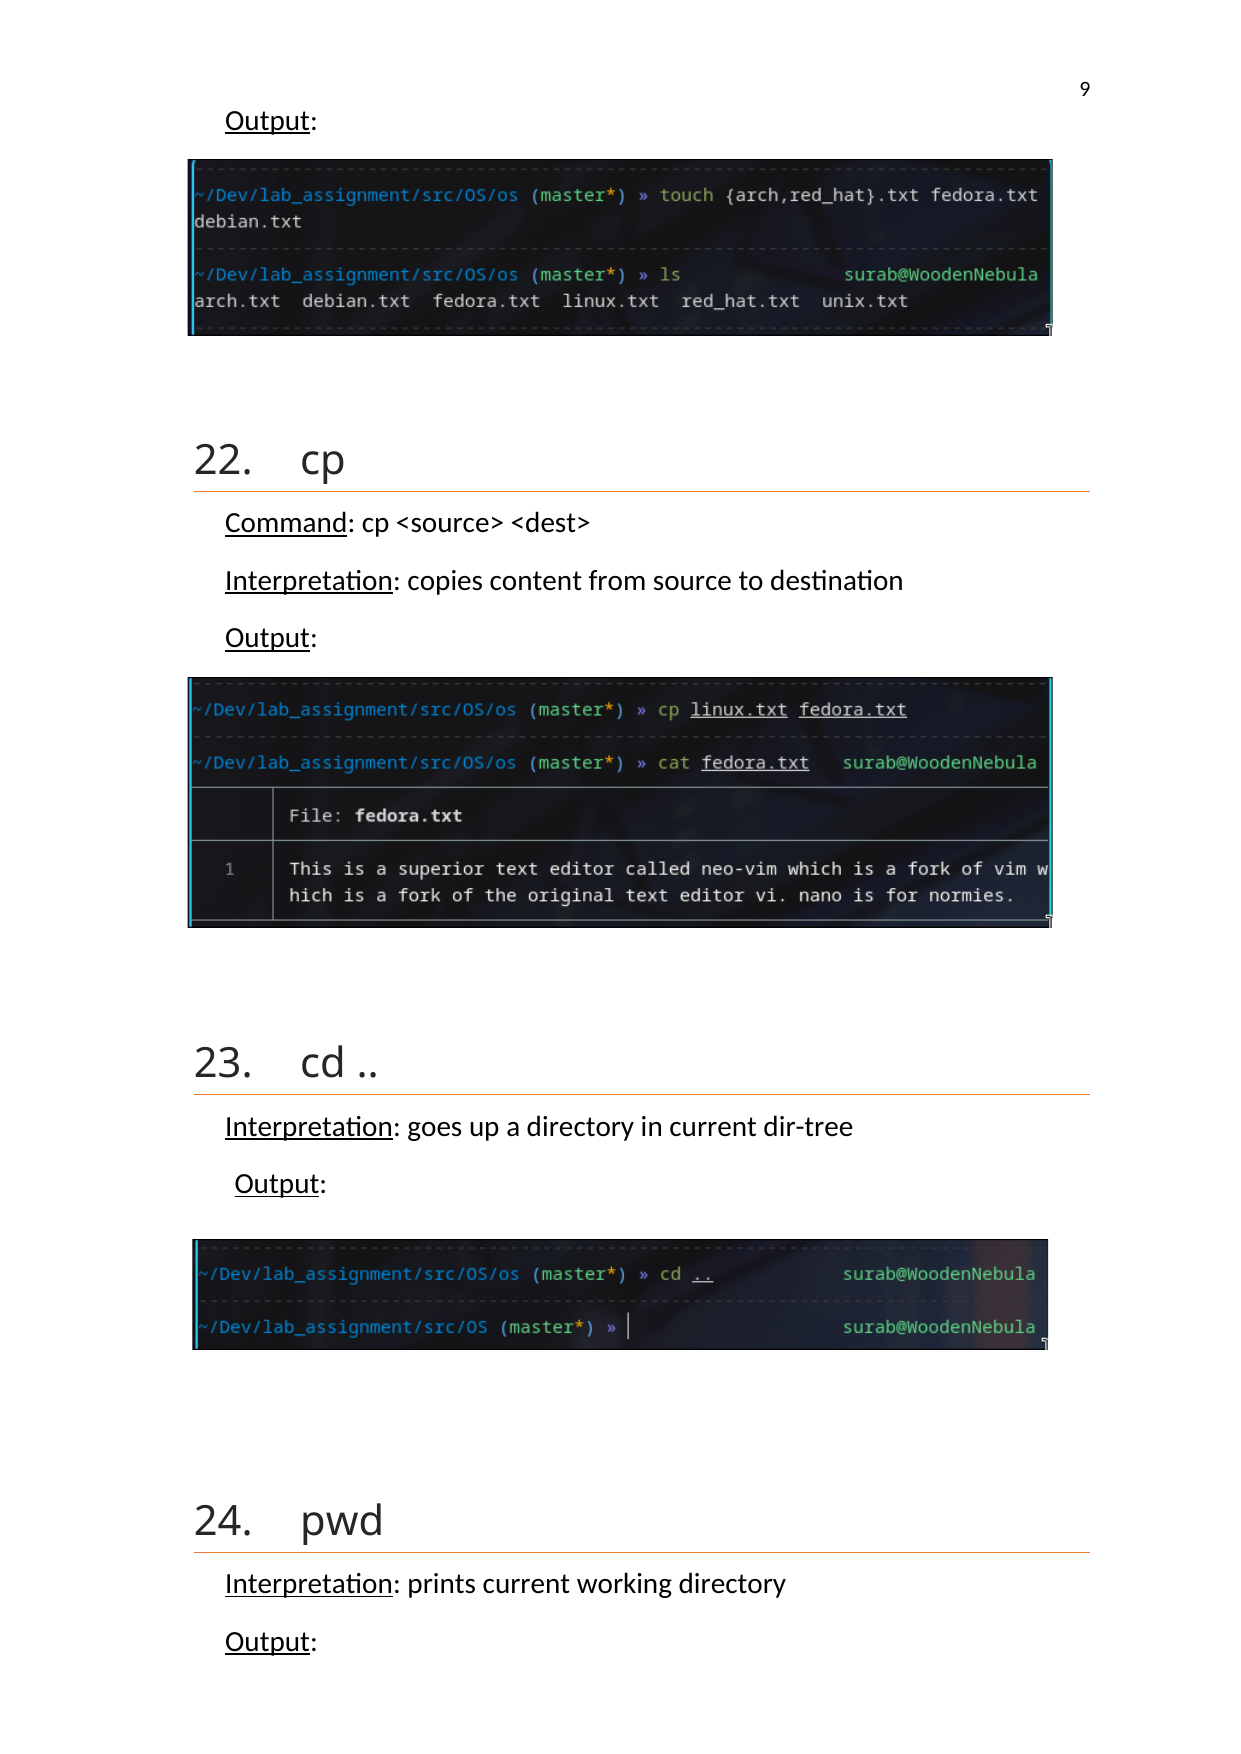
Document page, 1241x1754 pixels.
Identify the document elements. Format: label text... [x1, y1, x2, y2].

text Output: [225, 1623, 1090, 1658]
text Output: [225, 619, 1090, 655]
picture [192, 1239, 1049, 1350]
text Output: [225, 102, 1090, 137]
picture [187, 159, 1053, 336]
text Interpretation: goes up a directory in current dir-tree [225, 1108, 1090, 1143]
subtitle pwd [194, 1491, 1090, 1552]
text Output: [234, 1165, 1090, 1201]
text Interpretation: prints current working directory [225, 1565, 1090, 1601]
picture [187, 677, 1053, 928]
text Command: cp <source> <dest> [225, 504, 1090, 540]
text Interpretation: copies content from source to destination [225, 562, 1090, 598]
subtitle cp [194, 430, 1090, 491]
subtitle cd .. [194, 1033, 1090, 1094]
